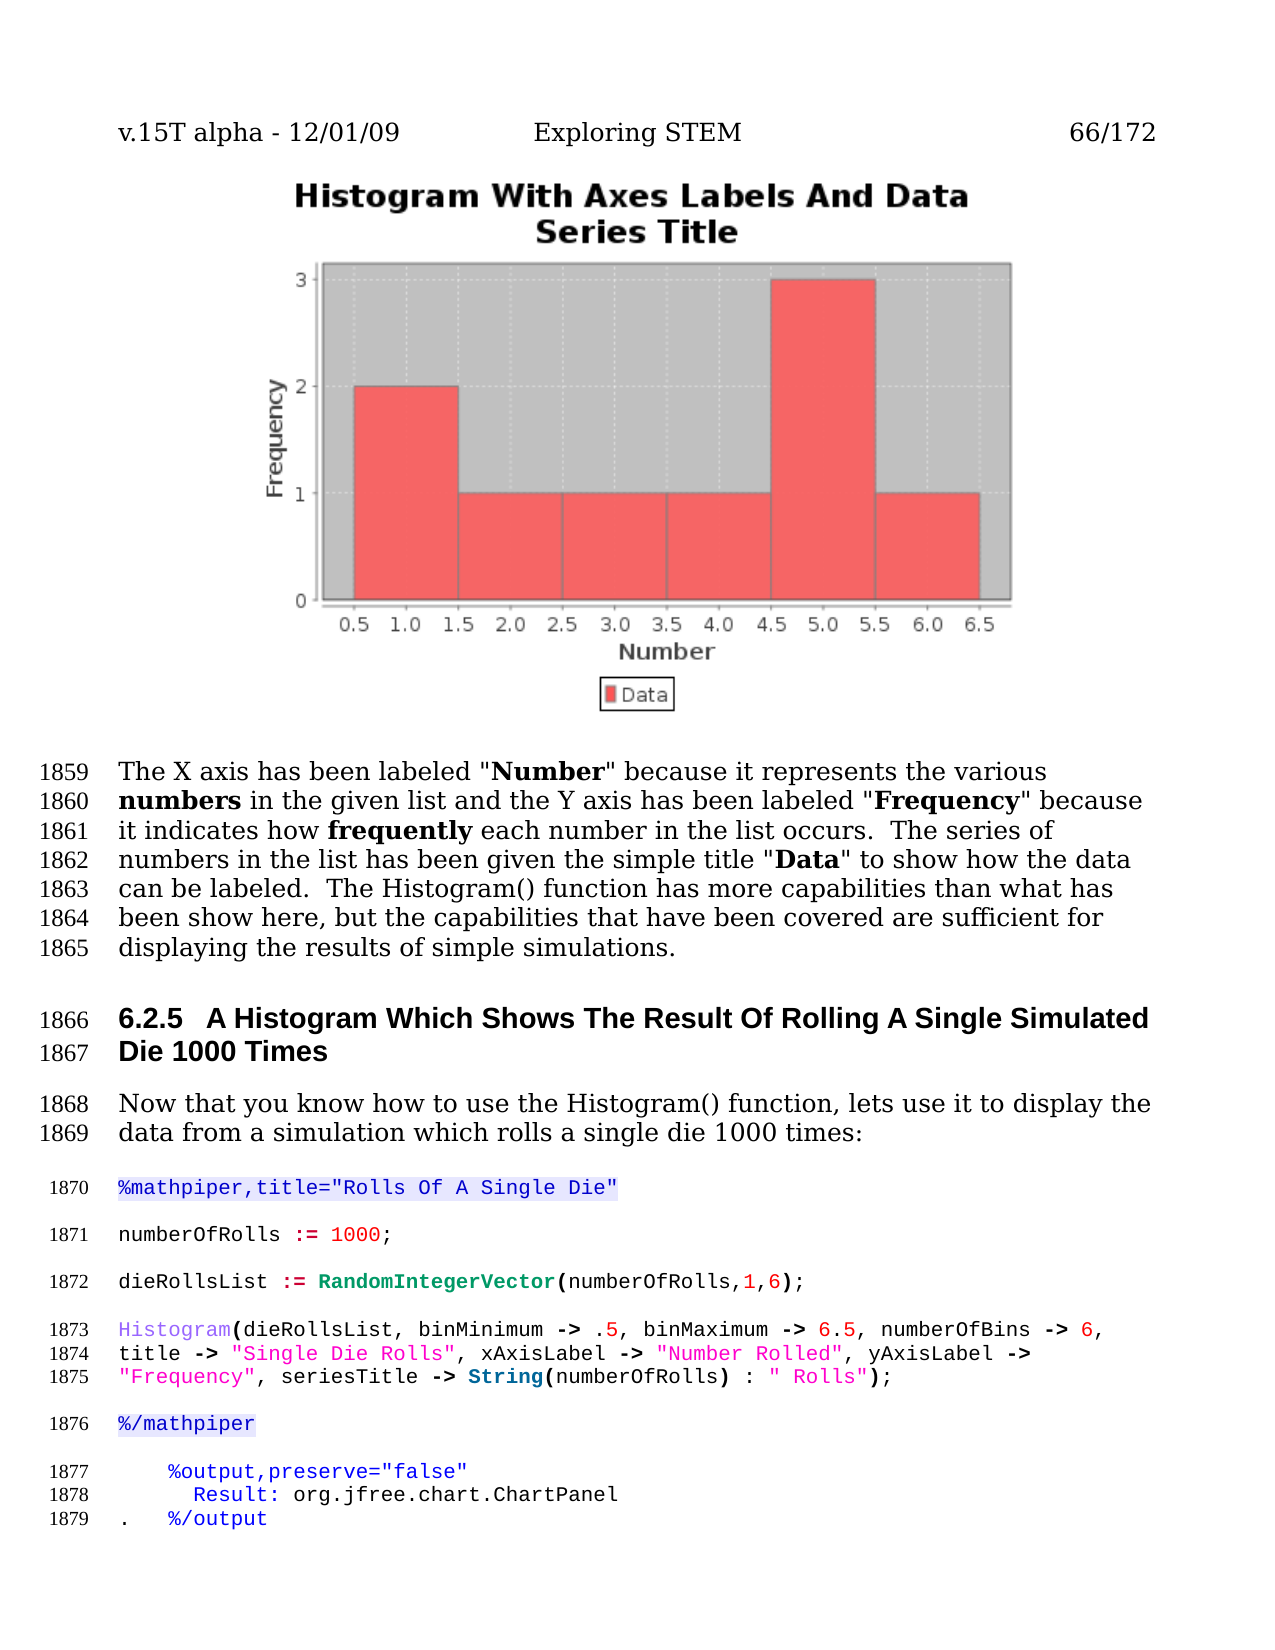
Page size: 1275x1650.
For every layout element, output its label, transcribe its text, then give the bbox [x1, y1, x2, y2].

picture [245, 176, 1030, 713]
text numberOfRolls := 1000; [118, 1224, 1157, 1248]
text %mathpiper,title="Rolls Of A Single Die" [118, 1177, 1157, 1201]
text Histogram(dieRollsList, binMinimum -> .5, binMaximum -> 6.5, numberOfBins -> 6, title -> "Single Die Rolls", xAxisLabel -> "Number Rolled", yAxisLabel -> "Frequency", seriesTitle -> String(numberOfRolls) : " Rolls"); [118, 1319, 1157, 1390]
text The X axis has been labeled "Number" because it represents the various numbers in the given list and the Y axis has been labeled "Frequency" because it indicates how frequently each number in the list occurs. The series of numbers in the list has been given the simple title "Data" to show how the data can be labeled. The Histogram() function has more capabilities than what has been show here, but the capabilities that have been covered are sufficient for displaying the results of simple simulations. [118, 757, 1157, 962]
text Result: org.jfree.chart.ChartPanel [118, 1484, 1157, 1508]
text Now that you know how to use the Histogram() function, lets use it to display the data from a simulation which rolls a single die 1000 times: [118, 1089, 1157, 1147]
text %output,preserve="false" [118, 1461, 1157, 1484]
text . %/output [118, 1508, 1157, 1532]
text dieRollsList := RandomIntegerVector(numberOfRolls,1,6); [118, 1272, 1157, 1295]
subtitle A Histogram Which Shows The Result Of Rolling A Single Simulated Die 1000 Times [118, 1001, 1157, 1068]
text %/mathpiper [118, 1413, 1157, 1437]
